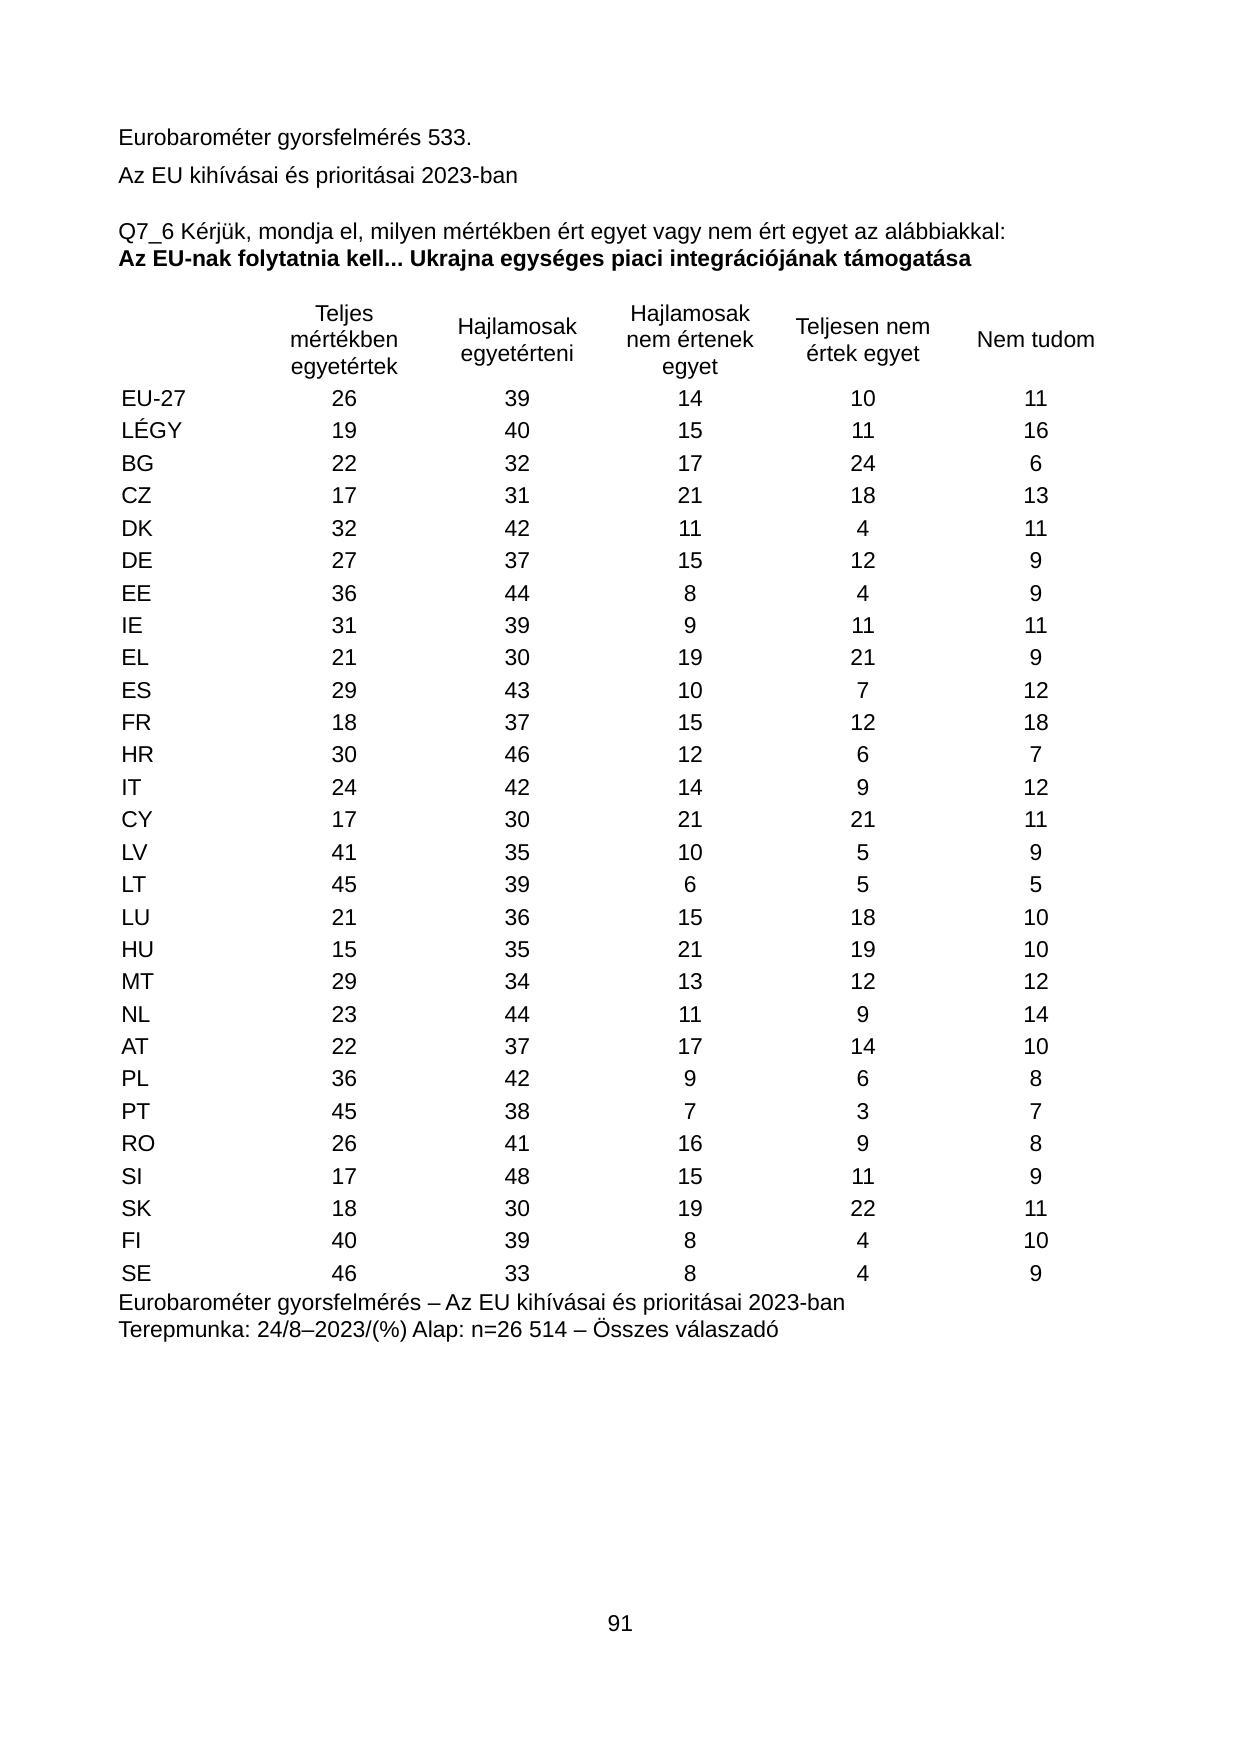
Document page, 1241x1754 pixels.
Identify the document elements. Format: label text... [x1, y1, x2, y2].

table_cell 45 [258, 868, 431, 900]
table_cell 3 [776, 1095, 949, 1127]
table_cell 14 [604, 382, 776, 414]
table_cell 19 [776, 933, 949, 965]
table_cell 38 [431, 1095, 603, 1127]
table_cell 15 [604, 1160, 776, 1192]
table_cell 10 [604, 836, 776, 868]
table_cell 11 [949, 609, 1122, 641]
table_cell 18 [258, 1192, 431, 1224]
table_cell 39 [431, 382, 603, 414]
table_cell HR [118, 739, 258, 771]
table_cell LT [118, 868, 258, 900]
table_cell MT [118, 965, 258, 998]
table_header Hajlamosak egyetérteni [431, 297, 603, 382]
table_cell 4 [776, 1257, 949, 1289]
table_cell 46 [258, 1257, 431, 1289]
table_header Nem tudom [949, 297, 1122, 382]
table_cell 39 [431, 1224, 603, 1257]
table_cell PT [118, 1095, 258, 1127]
table_cell 17 [604, 447, 776, 479]
table_cell 36 [258, 1063, 431, 1095]
table_cell 32 [431, 447, 603, 479]
table_cell 10 [604, 674, 776, 706]
table_cell BG [118, 447, 258, 479]
table_cell 45 [258, 1095, 431, 1127]
table_cell 16 [949, 415, 1122, 447]
table_cell 9 [949, 1160, 1122, 1192]
table_cell IE [118, 609, 258, 641]
table_cell 10 [949, 933, 1122, 965]
table_cell 36 [431, 900, 603, 933]
table_cell 37 [431, 706, 603, 738]
table_cell 7 [776, 674, 949, 706]
table_cell 11 [949, 382, 1122, 414]
table_cell 19 [258, 415, 431, 447]
table_cell 24 [258, 771, 431, 803]
table_header [118, 297, 258, 382]
table_cell 31 [258, 609, 431, 641]
table_cell 21 [604, 933, 776, 965]
table_cell 33 [431, 1257, 603, 1289]
table_cell 9 [776, 771, 949, 803]
table_cell 40 [431, 415, 603, 447]
table_cell 4 [776, 512, 949, 544]
table_cell 18 [258, 706, 431, 738]
table_cell 9 [949, 641, 1122, 674]
text Q7_6 Kérjük, mondja el, milyen mértékben ért egyet vagy nem ért egyet az alábbiakkal: [118, 218, 1122, 244]
table_cell DK [118, 512, 258, 544]
table_cell 11 [949, 1192, 1122, 1224]
table_cell EL [118, 641, 258, 674]
table_cell 41 [258, 836, 431, 868]
table_cell 4 [776, 1224, 949, 1257]
table_cell 39 [431, 609, 603, 641]
table_cell 42 [431, 512, 603, 544]
table_cell 35 [431, 836, 603, 868]
table_cell 9 [776, 1127, 949, 1159]
table_cell 37 [431, 544, 603, 576]
table_cell 21 [604, 803, 776, 836]
table_cell 37 [431, 1030, 603, 1062]
table_cell 48 [431, 1160, 603, 1192]
table_cell 8 [604, 1257, 776, 1289]
table_cell 12 [776, 544, 949, 576]
table_cell 13 [949, 479, 1122, 512]
table_cell 30 [431, 1192, 603, 1224]
table_cell 40 [258, 1224, 431, 1257]
table_cell 35 [431, 933, 603, 965]
table_cell 4 [776, 576, 949, 609]
table_cell 41 [431, 1127, 603, 1159]
table_cell LU [118, 900, 258, 933]
table_cell FR [118, 706, 258, 738]
table_cell EE [118, 576, 258, 609]
table_cell 5 [949, 868, 1122, 900]
table_cell DE [118, 544, 258, 576]
table_cell HU [118, 933, 258, 965]
table_cell LÉGY [118, 415, 258, 447]
table_header Teljes mértékben egyetértek [258, 297, 431, 382]
table_cell 24 [776, 447, 949, 479]
table_cell 11 [949, 803, 1122, 836]
table_cell 9 [776, 998, 949, 1030]
table_cell 19 [604, 1192, 776, 1224]
table_cell 21 [776, 803, 949, 836]
table_cell 27 [258, 544, 431, 576]
table_cell 46 [431, 739, 603, 771]
table_cell CZ [118, 479, 258, 512]
table_cell 42 [431, 771, 603, 803]
table_cell 23 [258, 998, 431, 1030]
table_cell SI [118, 1160, 258, 1192]
table_cell AT [118, 1030, 258, 1062]
table_cell 30 [258, 739, 431, 771]
table_cell 7 [949, 739, 1122, 771]
table_cell 29 [258, 965, 431, 998]
table_header Hajlamosak nem értenek egyet [604, 297, 776, 382]
table_cell 12 [776, 965, 949, 998]
table_cell 15 [258, 933, 431, 965]
table_cell 26 [258, 382, 431, 414]
table_cell 15 [604, 544, 776, 576]
table_cell 34 [431, 965, 603, 998]
table_cell 19 [604, 641, 776, 674]
table_cell 10 [776, 382, 949, 414]
table_cell 6 [776, 739, 949, 771]
table_cell 9 [949, 576, 1122, 609]
table_cell 21 [258, 900, 431, 933]
table_cell 14 [604, 771, 776, 803]
table_cell 7 [949, 1095, 1122, 1127]
table_cell 44 [431, 576, 603, 609]
table_cell EU-27 [118, 382, 258, 414]
table_cell 32 [258, 512, 431, 544]
table_cell SK [118, 1192, 258, 1224]
table_cell 11 [949, 512, 1122, 544]
table_cell 12 [949, 771, 1122, 803]
table_cell 9 [604, 609, 776, 641]
table_cell 6 [949, 447, 1122, 479]
table_cell 8 [949, 1063, 1122, 1095]
table_cell 10 [949, 1030, 1122, 1062]
table_cell 21 [776, 641, 949, 674]
table_cell 36 [258, 576, 431, 609]
table_cell 10 [949, 1224, 1122, 1257]
table_cell 5 [776, 836, 949, 868]
table_cell 18 [776, 479, 949, 512]
table_cell 30 [431, 803, 603, 836]
table_cell 12 [949, 965, 1122, 998]
table_cell 15 [604, 415, 776, 447]
table_cell 6 [776, 1063, 949, 1095]
text Az EU-nak folytatnia kell... Ukrajna egységes piaci integrációjának támogatása [118, 244, 1122, 271]
table_cell 8 [949, 1127, 1122, 1159]
table_cell SE [118, 1257, 258, 1289]
table_cell 18 [949, 706, 1122, 738]
table_cell 39 [431, 868, 603, 900]
table_cell FI [118, 1224, 258, 1257]
table_cell 17 [258, 479, 431, 512]
table_cell 5 [776, 868, 949, 900]
table_cell 12 [776, 706, 949, 738]
table_cell RO [118, 1127, 258, 1159]
table_cell ES [118, 674, 258, 706]
table_cell LV [118, 836, 258, 868]
table_cell 17 [604, 1030, 776, 1062]
table_cell 15 [604, 900, 776, 933]
table_cell 11 [776, 415, 949, 447]
table_cell 17 [258, 1160, 431, 1192]
table_cell 21 [604, 479, 776, 512]
table_cell 15 [604, 706, 776, 738]
table_cell 42 [431, 1063, 603, 1095]
table_cell 22 [776, 1192, 949, 1224]
table_cell 7 [604, 1095, 776, 1127]
table_cell 22 [258, 447, 431, 479]
table_cell 26 [258, 1127, 431, 1159]
table_cell 18 [776, 900, 949, 933]
table_cell 11 [604, 998, 776, 1030]
table_cell 11 [604, 512, 776, 544]
table_header Teljesen nem értek egyet [776, 297, 949, 382]
table_cell 8 [604, 1224, 776, 1257]
table_cell 44 [431, 998, 603, 1030]
table_cell 9 [949, 544, 1122, 576]
text Eurobarométer gyorsfelmérés – Az EU kihívásai és prioritásai 2023-ban [118, 1289, 1122, 1316]
table_cell 11 [776, 609, 949, 641]
table_cell 16 [604, 1127, 776, 1159]
table_cell 9 [949, 1257, 1122, 1289]
table_cell 21 [258, 641, 431, 674]
table_cell PL [118, 1063, 258, 1095]
table_cell 31 [431, 479, 603, 512]
table_cell 10 [949, 900, 1122, 933]
table_cell 17 [258, 803, 431, 836]
table_cell IT [118, 771, 258, 803]
table_cell 8 [604, 576, 776, 609]
text Terepmunka: 24/8–2023/(%) Alap: n=26 514 – Összes válaszadó [118, 1316, 1122, 1342]
table_cell 12 [604, 739, 776, 771]
table_cell 9 [604, 1063, 776, 1095]
table_cell 9 [949, 836, 1122, 868]
table_cell 11 [776, 1160, 949, 1192]
table_cell 30 [431, 641, 603, 674]
table_cell CY [118, 803, 258, 836]
table_cell NL [118, 998, 258, 1030]
table_cell 6 [604, 868, 776, 900]
table_cell 12 [949, 674, 1122, 706]
table_cell 43 [431, 674, 603, 706]
table_cell 22 [258, 1030, 431, 1062]
table_cell 14 [949, 998, 1122, 1030]
table_cell 29 [258, 674, 431, 706]
table_cell 13 [604, 965, 776, 998]
table_cell 14 [776, 1030, 949, 1062]
